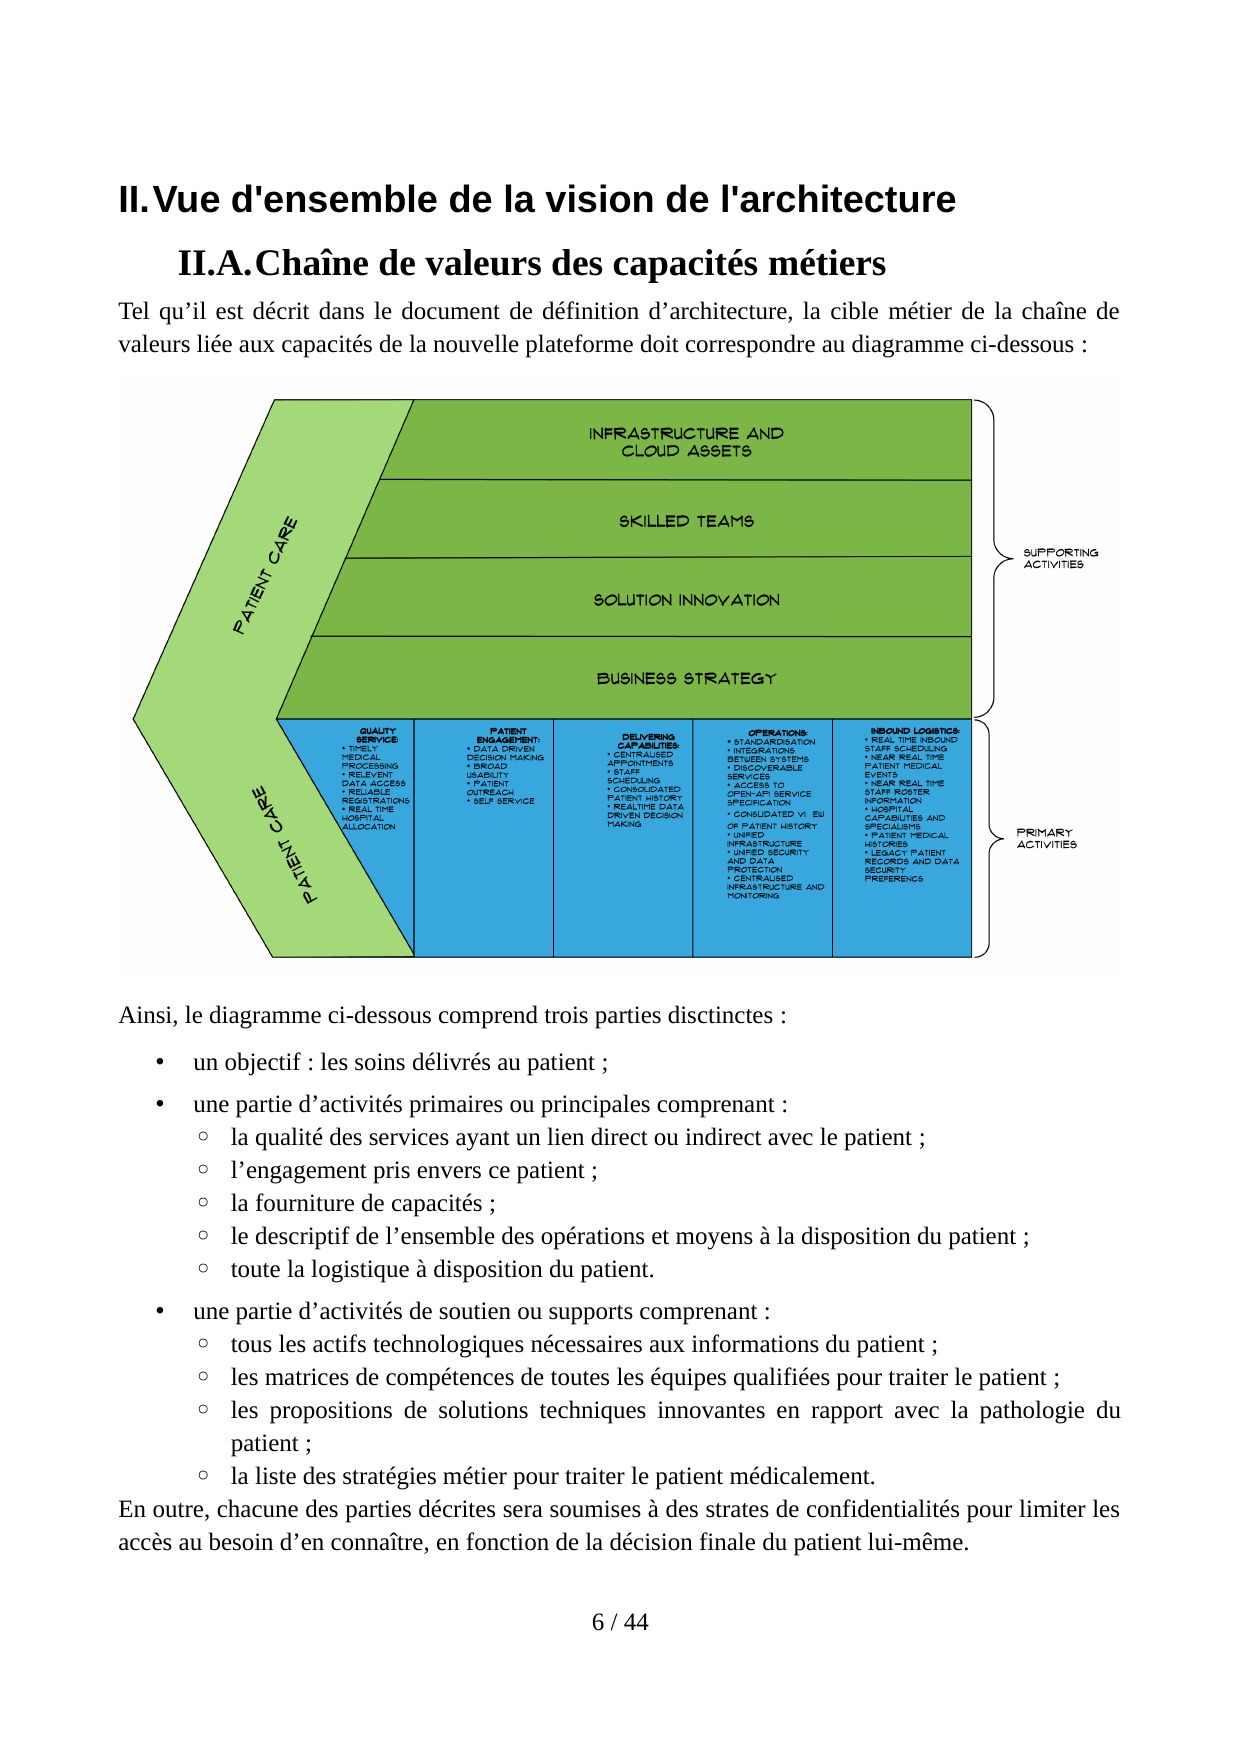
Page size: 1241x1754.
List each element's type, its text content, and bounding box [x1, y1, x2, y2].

list la liste des stratégies métier pour traiter le patient médicalement. [193, 1461, 1122, 1490]
list une partie d’activités de soutien ou supports comprenant : [156, 1296, 1122, 1325]
subtitle Vue d'ensemble de la vision de l'architecture [118, 176, 1122, 220]
list toute la logistique à disposition du patient. [193, 1254, 1122, 1283]
list un objectif : les soins délivrés au patient ; [156, 1047, 1122, 1076]
list l’engagement pris envers ce patient ; [193, 1155, 1122, 1184]
list tous les actifs technologiques nécessaires aux informations du patient ; [193, 1329, 1122, 1358]
list la fourniture de capacités ; [193, 1188, 1122, 1217]
list la qualité des services ayant un lien direct ou indirect avec le patient ; [193, 1122, 1122, 1151]
list une partie d’activités primaires ou principales comprenant : [156, 1089, 1122, 1118]
text En outre, chacune des parties décrites sera soumises à des strates de confidentialités pour limiter les accès au besoin d’en connaître, en fonction de la décision finale du patient lui-même. [118, 1494, 1122, 1556]
list le descriptif de l’ensemble des opérations et moyens à la disposition du patient ; [193, 1221, 1122, 1250]
subtitle Chaîne de valeurs des capacités métiers [118, 241, 1122, 284]
text Ainsi, le diagramme ci-dessous comprend trois parties disctinctes : [118, 1000, 1122, 1028]
list les matrices de compétences de toutes les équipes qualifiées pour traiter le patient ; [193, 1362, 1122, 1391]
picture [118, 376, 1123, 981]
list les propositions de solutions techniques innovantes en rapport avec la pathologie du patient ; [193, 1395, 1122, 1457]
text Tel qu’il est décrit dans le document de définition d’architecture, la cible métier de la chaîne de valeurs liée aux capacités de la nouvelle plateforme doit correspondre au diagramme ci-dessous : [118, 296, 1122, 358]
